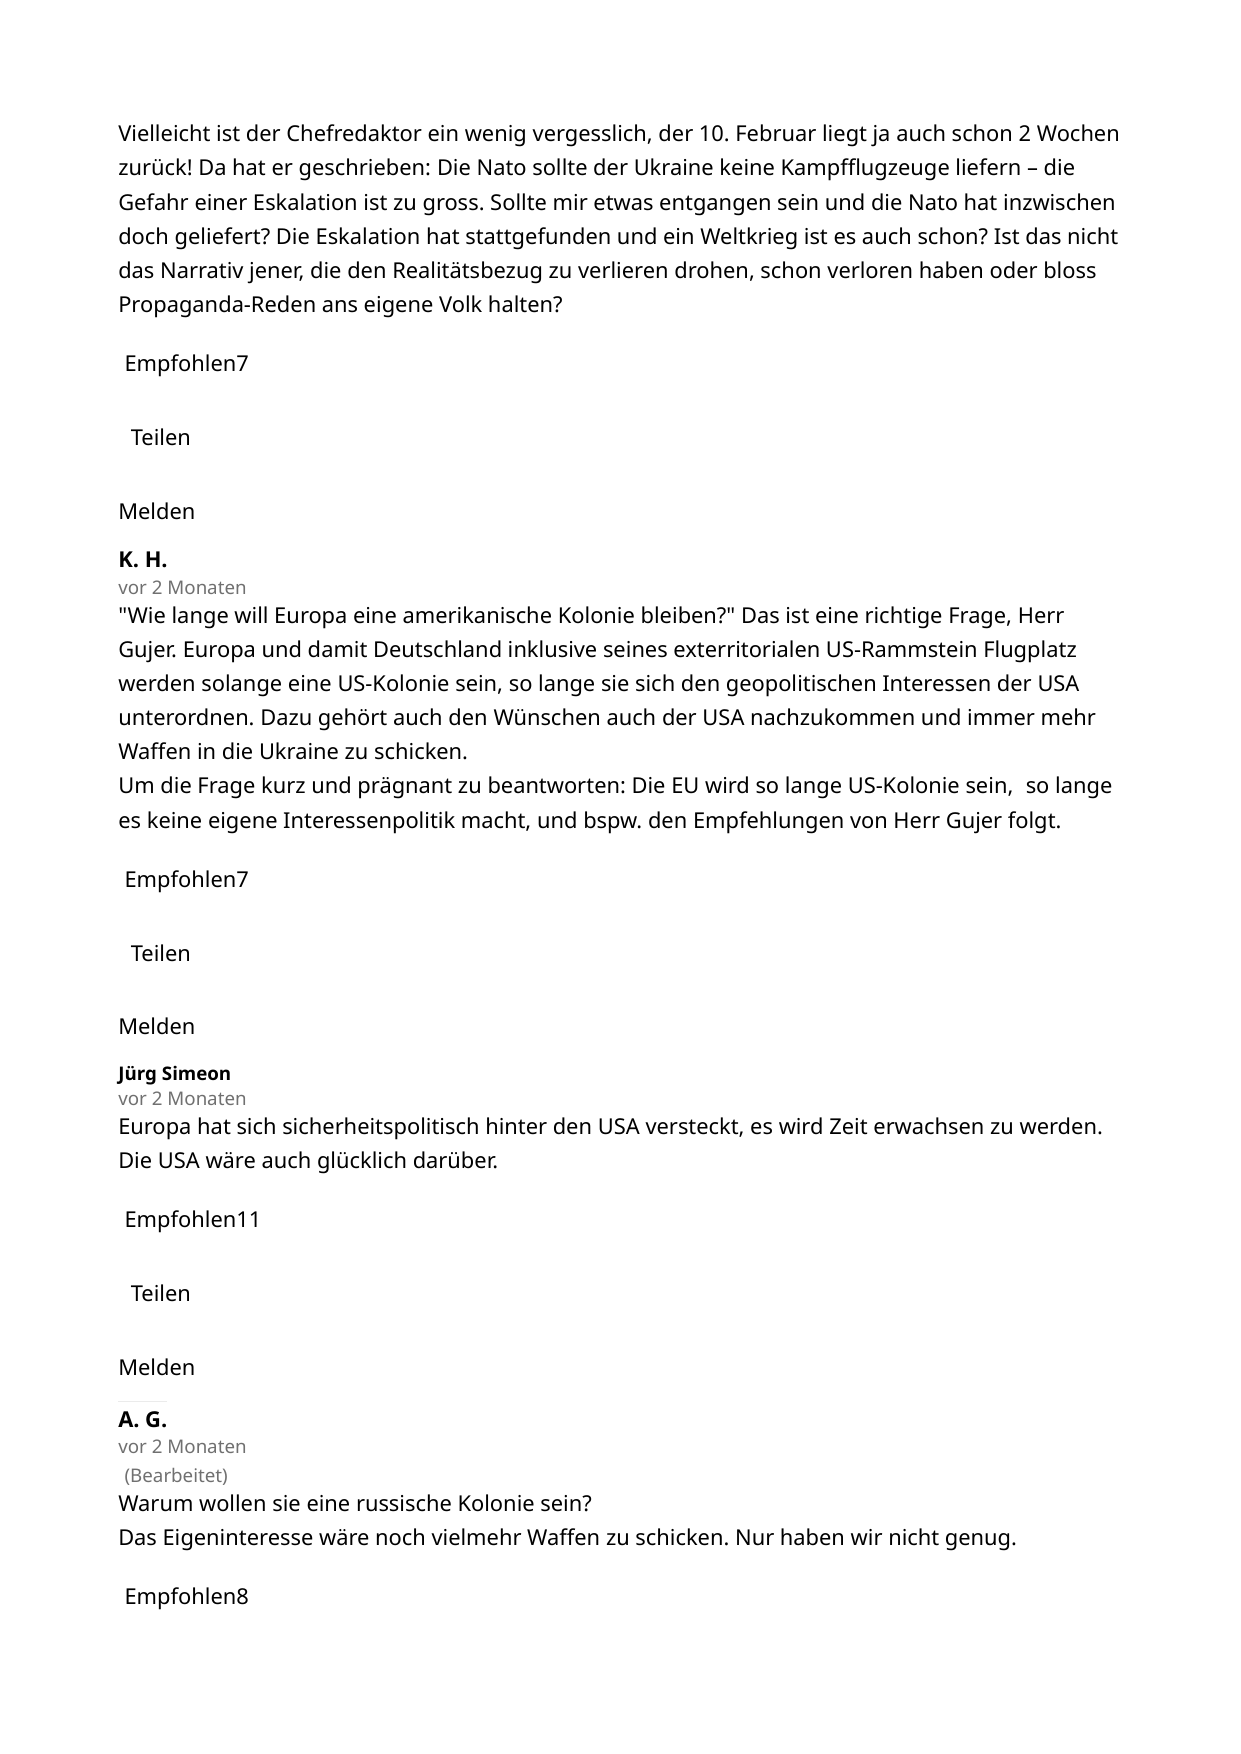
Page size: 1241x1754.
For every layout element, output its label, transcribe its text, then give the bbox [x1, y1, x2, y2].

text Vielleicht ist der Chefredaktor ein wenig vergesslich, der 10. Februar liegt ja auch schon 2 Wochen zurück! Da hat er geschrieben: Die Nato sollte der Ukraine keine Kampfflugzeuge liefern – die Gefahr einer Eskalation ist zu gross. Sollte mir etwas entgangen sein und die Nato hat inzwischen doch geliefert? Die Eskalation hat stattgefunden und ein Weltkrieg ist es auch schon? Ist das nicht das Narrativ jener, die den Realitätsbezug zu verlieren drohen, schon verloren haben oder bloss Propaganda-Reden ans eigene Volk halten? [118, 118, 1122, 319]
text (Bearbeitet) [118, 1459, 1122, 1488]
text Jürg Simeon [118, 1060, 1109, 1086]
text vor 2 Monaten [118, 1433, 1122, 1459]
text Empfohlen11 [124, 1204, 1122, 1234]
text Teilen [131, 938, 1122, 967]
text Teilen [131, 1278, 1122, 1308]
text Melden [118, 1352, 1122, 1382]
text Teilen [131, 422, 1122, 452]
text vor 2 Monaten [118, 1086, 1122, 1111]
text Melden [118, 496, 1122, 525]
text Empfohlen7 [124, 864, 1122, 894]
text Warum wollen sie eine russische Kolonie sein? Das Eigeninteresse wäre noch vielmehr Waffen zu schicken. Nur haben wir nicht genug. [118, 1488, 1122, 1552]
text "Wie lange will Europa eine amerikanische Kolonie bleiben?" Das ist eine richtige Frage, Herr Gujer. Europa und damit Deutschland inklusive seines exterritorialen US-Rammstein Flugplatz werden solange eine US-Kolonie sein, so lange sie sich den geopolitischen Interessen der USA unterordnen. Dazu gehört auch den Wünschen auch der USA nachzukommen und immer mehr Waffen in die Ukraine zu schicken. Um die Frage kurz und prägnant zu beantworten: Die EU wird so lange US-Kolonie sein, so lange es keine eigene Interessenpolitik macht, und bspw. den Empfehlungen von Herr Gujer folgt. [118, 600, 1122, 834]
text vor 2 Monaten [118, 574, 1122, 600]
text Melden [118, 1011, 1122, 1041]
text Empfohlen8 [124, 1581, 1122, 1611]
text A. G. [118, 1401, 1109, 1433]
text K. H. [118, 544, 1109, 574]
text Europa hat sich sicherheitspolitisch hinter den USA versteckt, es wird Zeit erwachsen zu werden. Die USA wäre auch glücklich darüber. [118, 1111, 1122, 1175]
text Empfohlen7 [124, 348, 1122, 378]
